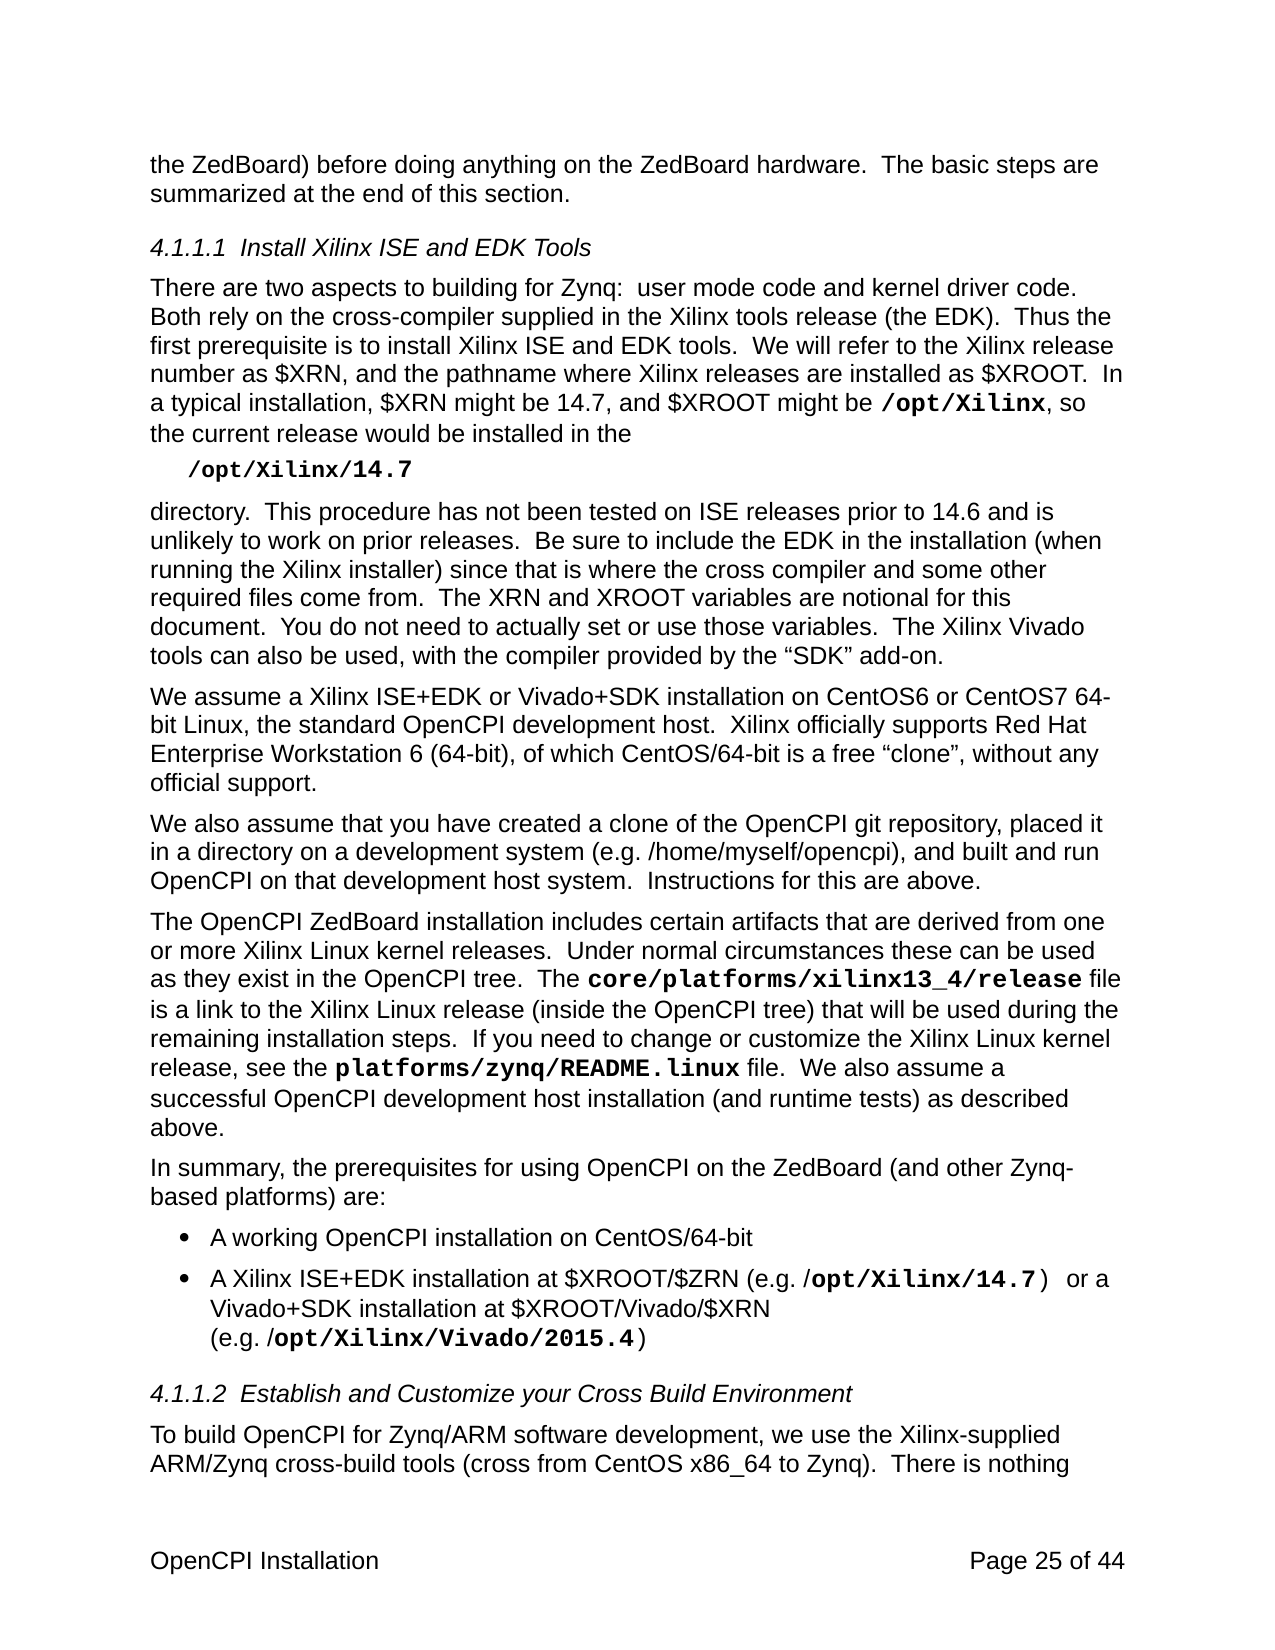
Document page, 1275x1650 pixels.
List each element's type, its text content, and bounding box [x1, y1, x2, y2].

subtitle Install Xilinx ISE and EDK Tools [150, 232, 1125, 261]
list A working OpenCPI installation on CentOS/64-bit [180, 1223, 1125, 1252]
text The OpenCPI ZedBoard installation includes certain artifacts that are derived from one or more Xilinx Linux kernel releases. Under normal circumstances these can be used as they exist in the OpenCPI tree. The core/platforms/xilinx13_4/release file is a link to the Xilinx Linux release (inside the OpenCPI tree) that will be used during the remaining installation steps. If you need to change or customize the Xilinx Linux kernel release, see the platforms/zynq/README.linux file. We also assume a successful OpenCPI development host installation (and runtime tests) as described above. [150, 907, 1125, 1141]
subtitle Establish and Customize your Cross Build Environment [150, 1379, 1125, 1408]
text directory. This procedure has not been tested on ISE releases prior to 14.6 and is unlikely to work on prior releases. Be sure to include the EDK in the installation (when running the Xilinx installer) since that is where the cross compiler and some other required files come from. The XRN and XROOT variables are notional for this document. You do not need to actually set or use those variables. The Xilinx Vivado tools can also be used, with the compiler provided by the “SDK” add-on. [150, 497, 1125, 670]
text We also assume that you have created a clone of the OpenCPI git repository, placed it in a directory on a development system (e.g. /home/myself/opencpi), and built and run OpenCPI on that development host system. Instructions for this are above. [150, 809, 1125, 895]
text We assume a Xilinx ISE+EDK or Vivado+SDK installation on CentOS6 or CentOS7 64-bit Linux, the standard OpenCPI development host. Xilinx officially supports Red Hat Enterprise Workstation 6 (64-bit), of which CentOS/64-bit is a free “clone”, without any official support. [150, 682, 1125, 797]
text /opt/Xilinx/14.7 [187, 457, 1125, 485]
text In summary, the prerequisites for using OpenCPI on the ZedBoard (and other Zynq-based platforms) are: [150, 1153, 1125, 1211]
text To build OpenCPI for Zynq/ARM software development, we use the Xilinx-supplied ARM/Zynq cross-build tools (cross from CentOS x86_64 to Zynq). There is nothing [150, 1420, 1125, 1477]
text There are two aspects to building for Zynq: user mode code and kernel driver code. Both rely on the cross-compiler supplied in the Xilinx tools release (the EDK). Thus the first prerequisite is to install Xilinx ISE and EDK tools. We will refer to the Xilinx release number as $XRN, and the pathname where Xilinx releases are installed as $XROOT. In a typical installation, $XRN might be 14.7, and $XROOT might be /opt/Xilinx, so the current release would be installed in the [150, 273, 1125, 448]
text the ZedBoard) before doing anything on the ZedBoard hardware. The basic steps are summarized at the end of this section. [150, 150, 1125, 207]
list A Xilinx ISE+EDK installation at $XROOT/$ZRN (e.g. /opt/Xilinx/14.7) or a Vivado+SDK installation at $XROOT/Vivado/$XRN (e.g. /opt/Xilinx/Vivado/2015.4) [180, 1263, 1125, 1354]
